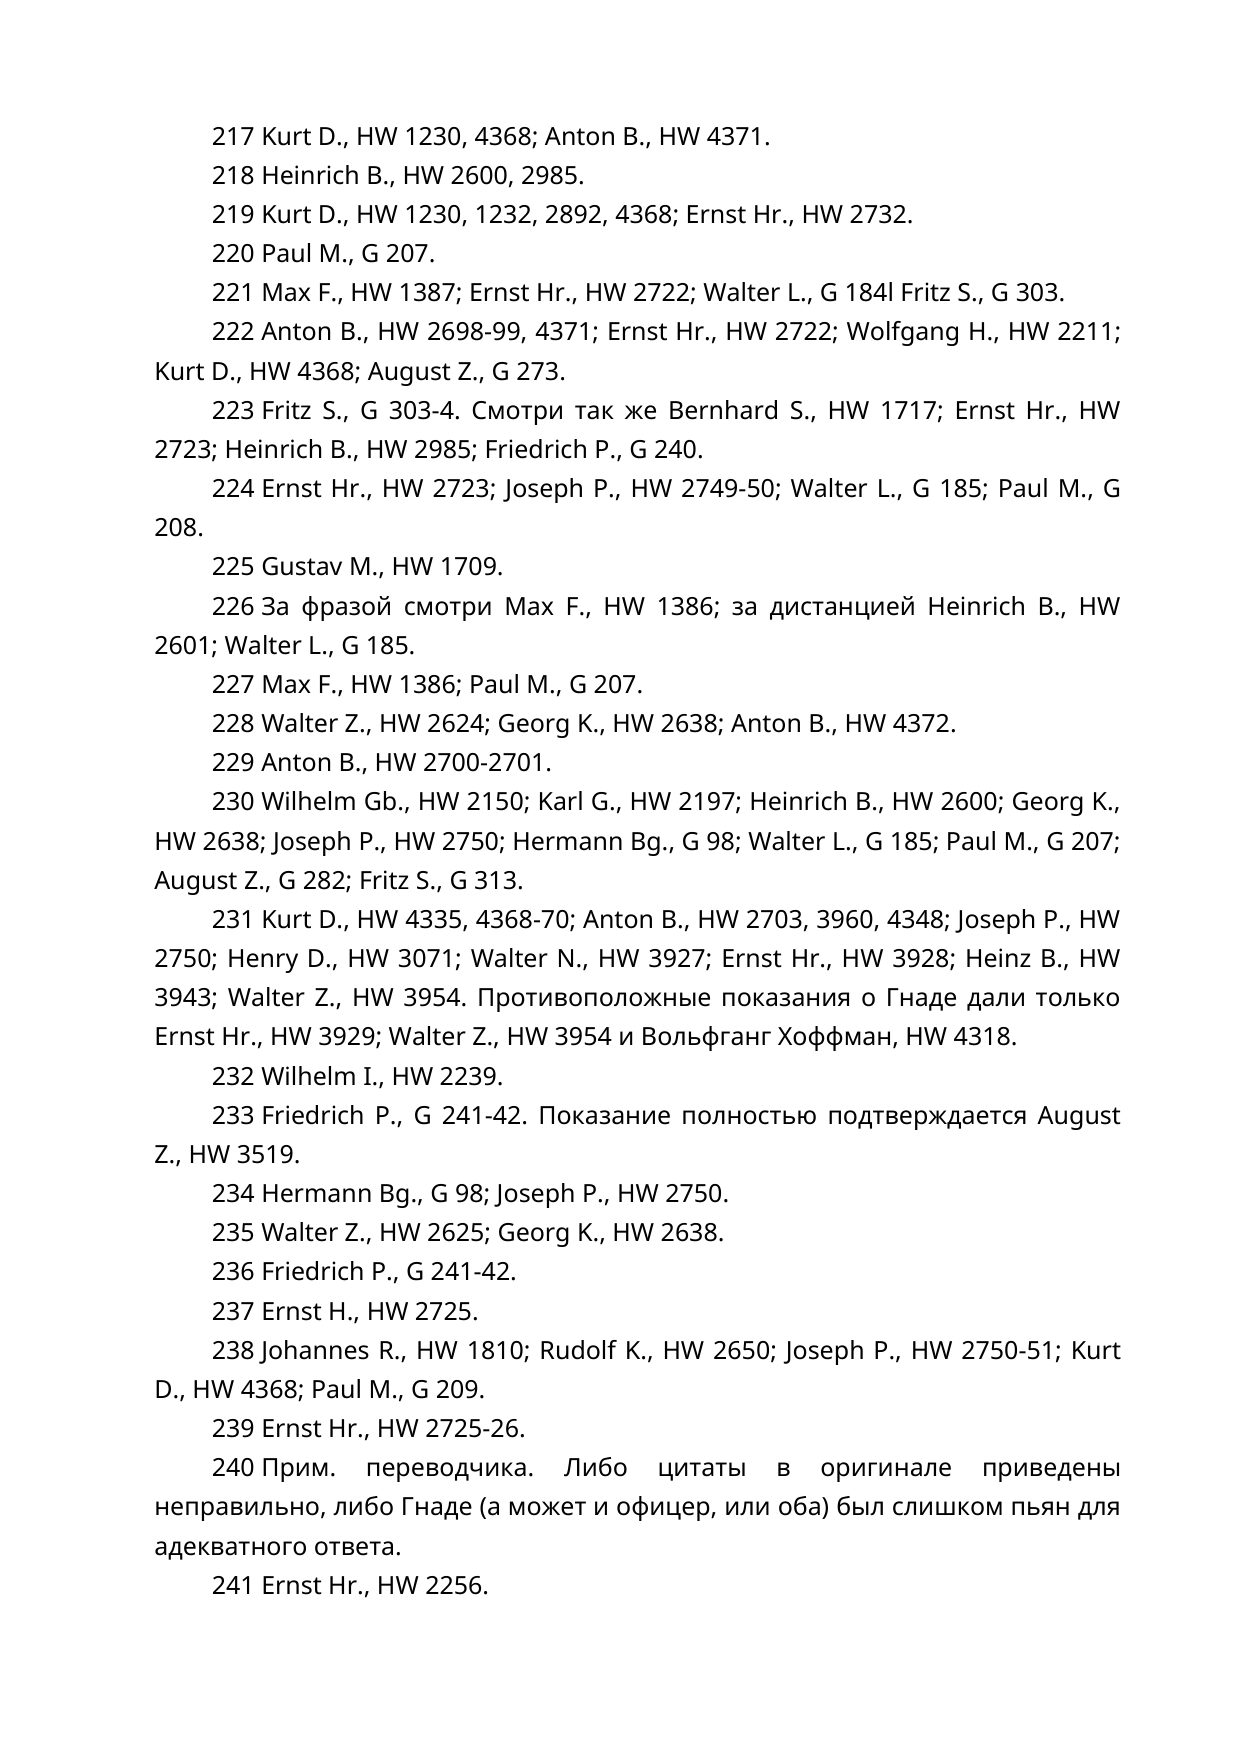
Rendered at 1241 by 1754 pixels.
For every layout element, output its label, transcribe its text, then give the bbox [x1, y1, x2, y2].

text Heinrich B., HW 2600, 2985. [118, 157, 1122, 191]
text Johannes R., HW 1810; Rudolf K., HW 2650; Joseph P., HW 2750-51; Kurt D., HW 4368; Paul M., G 209. [118, 1332, 1122, 1406]
text Wilhelm Gb., HW 2150; Karl G., HW 2197; Heinrich B., HW 2600; Georg K., HW 2638; Joseph P., HW 2750; Hermann Bg., G 98; Walter L., G 185; Paul M., G 207; August Z., G 282; Fritz S., G 313. [118, 784, 1122, 896]
text Ernst Hr., HW 2725-26. [118, 1411, 1122, 1445]
text Kurt D., HW 4335, 4368-70; Anton B., HW 2703, 3960, 4348; Joseph P., HW 2750; Henry D., HW 3071; Walter N., HW 3927; Ernst Hr., HW 3928; Heinz B., HW 3943; Walter Z., HW 3954. Противоположные показания о Гнаде дали только Ernst Hr., HW 3929; Walter Z., HW 3954 и Вольфганг Хоффман, HW 4318. [118, 901, 1122, 1053]
text Walter Z., HW 2625; Georg K., HW 2638. [118, 1215, 1122, 1249]
text Kurt D., HW 1230, 1232, 2892, 4368; Ernst Hr., HW 2732. [118, 196, 1122, 231]
text Wilhelm I., HW 2239. [118, 1058, 1122, 1092]
text Anton B., HW 2700-2701. [118, 745, 1122, 779]
text Ernst H., HW 2725. [118, 1293, 1122, 1327]
text Hermann Bg., G 98; Joseph P., HW 2750. [118, 1176, 1122, 1210]
text Fritz S., G 303-4. Смотри так же Bernhard S., HW 1717; Ernst Hr., HW 2723; Heinrich B., HW 2985; Friedrich P., G 240. [118, 392, 1122, 466]
text Paul M., G 207. [118, 236, 1122, 270]
text Kurt D., HW 1230, 4368; Anton B., HW 4371. [118, 118, 1122, 152]
text Friedrich P., G 241-42. Показание полностью подтверждается August Z., HW 3519. [118, 1097, 1122, 1171]
text Anton B., HW 2698-99, 4371; Ernst Hr., HW 2722; Wolfgang H., HW 2211; Kurt D., HW 4368; August Z., G 273. [118, 314, 1122, 387]
text Walter Z., HW 2624; Georg K., HW 2638; Anton B., HW 4372. [118, 706, 1122, 740]
text Ernst Hr., HW 2723; Joseph P., HW 2749-50; Walter L., G 185; Paul M., G 208. [118, 471, 1122, 544]
text За фразой смотри Max F., HW 1386; за дистанцией Heinrich B., HW 2601; Walter L., G 185. [118, 588, 1122, 661]
text Max F., HW 1387; Ernst Hr., HW 2722; Walter L., G 184l Fritz S., G 303. [118, 275, 1122, 309]
text Friedrich P., G 241-42. [118, 1254, 1122, 1288]
text Ernst Hr., HW 2256. [118, 1567, 1122, 1601]
text Gustav M., HW 1709. [118, 549, 1122, 583]
text Max F., HW 1386; Paul M., G 207. [118, 666, 1122, 701]
text Прим. переводчика. Либо цитаты в оригинале приведены неправильно, либо Гнаде (а может и офицер, или оба) был слишком пьян для адекватного ответа. [118, 1450, 1122, 1562]
